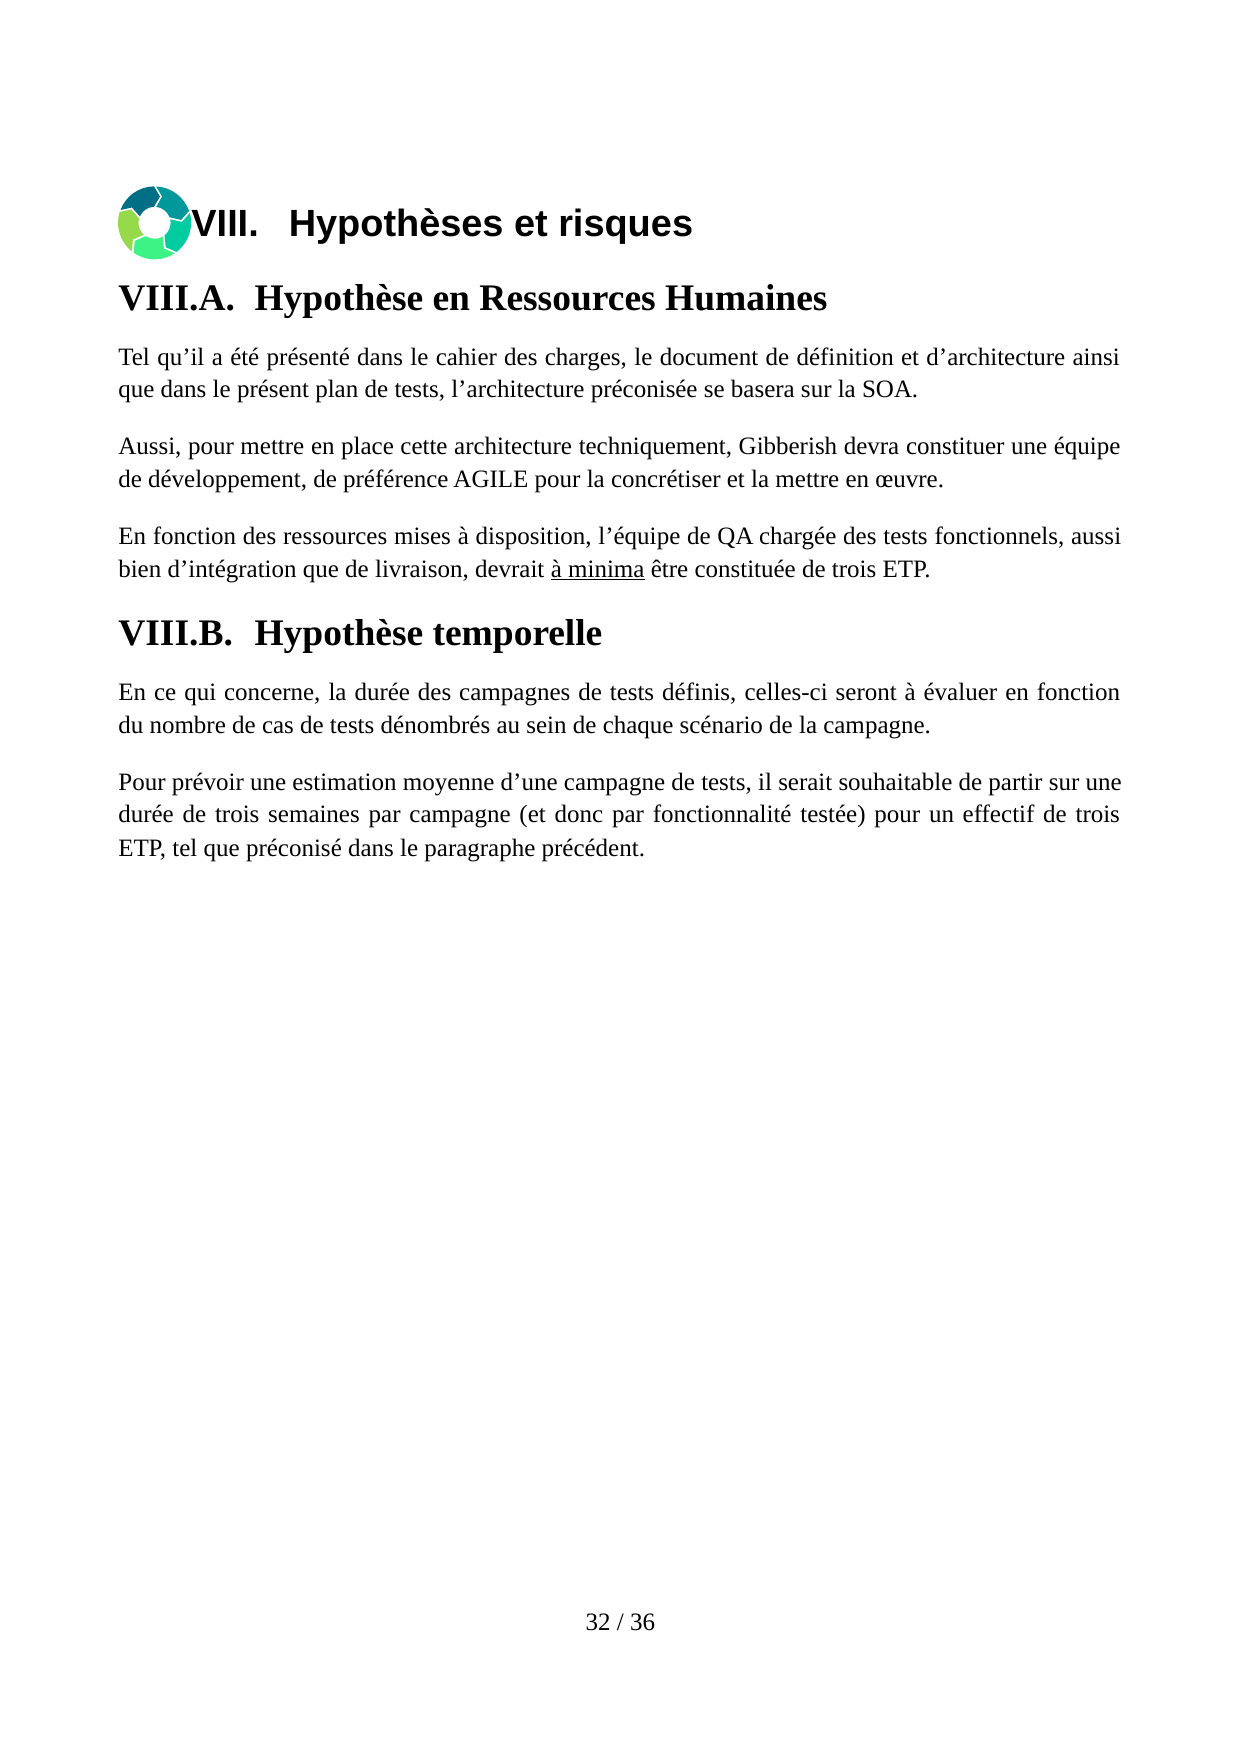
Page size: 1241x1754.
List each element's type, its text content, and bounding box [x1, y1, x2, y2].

text En fonction des ressources mises à disposition, l’équipe de QA chargée des tests fonctionnels, aussi bien d’intégration que de livraison, devrait à minima être constituée de trois ETP. [118, 521, 1122, 582]
text En ce qui concerne, la durée des campagnes de tests définis, celles-ci seront à évaluer en fonction du nombre de cas de tests dénombrés au sein de chaque scénario de la campagne. [118, 677, 1122, 739]
subtitle [137, 206, 172, 239]
subtitle Hypothèses et risques [185, 201, 1122, 245]
text Pour prévoir une estimation moyenne d’une campagne de tests, il serait souhaitable de partir sur une durée de trois semaines par campagne (et donc par fonctionnalité testée) pour un effectif de trois ETP, tel que préconisé dans le paragraphe précédent. [118, 767, 1122, 861]
text Tel qu’il a été présenté dans le cahier des charges, le document de définition et d’architecture ainsi que dans le présent plan de tests, l’architecture préconisée se basera sur la SOA. [118, 342, 1122, 403]
subtitle Hypothèse temporelle [118, 610, 1122, 653]
subtitle Hypothèse en Ressources Humaines [118, 275, 1122, 318]
text Aussi, pour mettre en place cette architecture techniquement, Gibberish devra constituer une équipe de développement, de préférence AGILE pour la concrétiser et la mettre en œuvre. [118, 431, 1122, 493]
